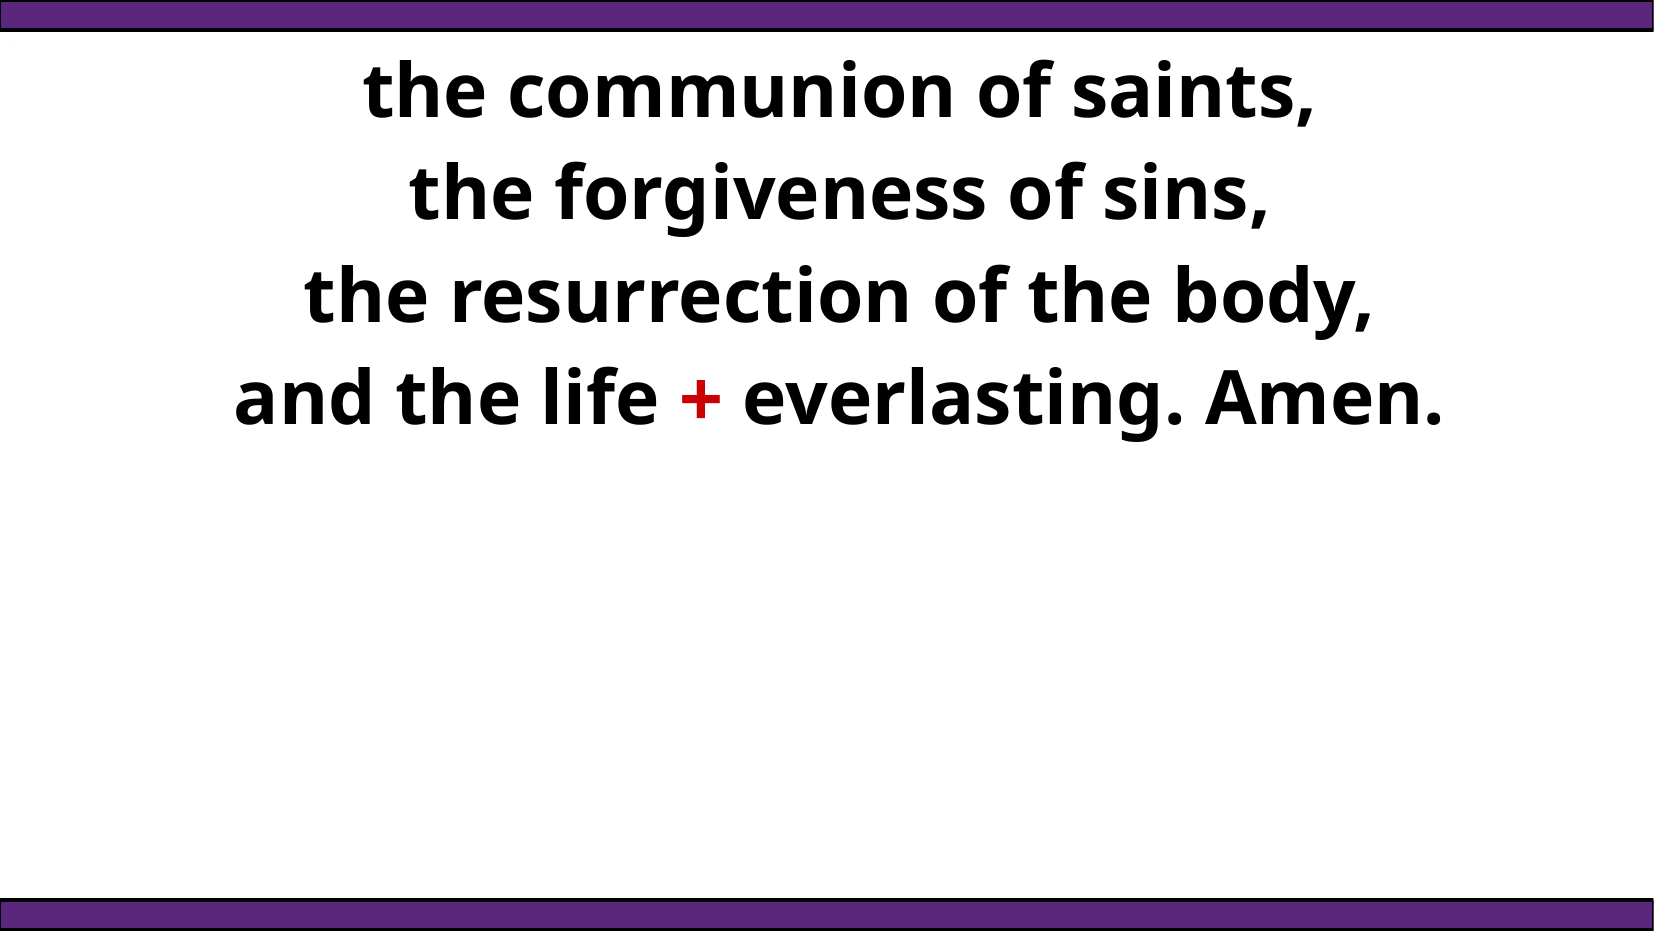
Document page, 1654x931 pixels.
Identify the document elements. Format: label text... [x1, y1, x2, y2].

text_box the communion of saints, the forgiveness of sins, the resurrection of the body, and the life + everlasting. Amen. [60, 30, 1621, 466]
text_box [0, 900, 1654, 931]
text_box [0, 0, 1654, 31]
picture [0, 31, 1654, 900]
